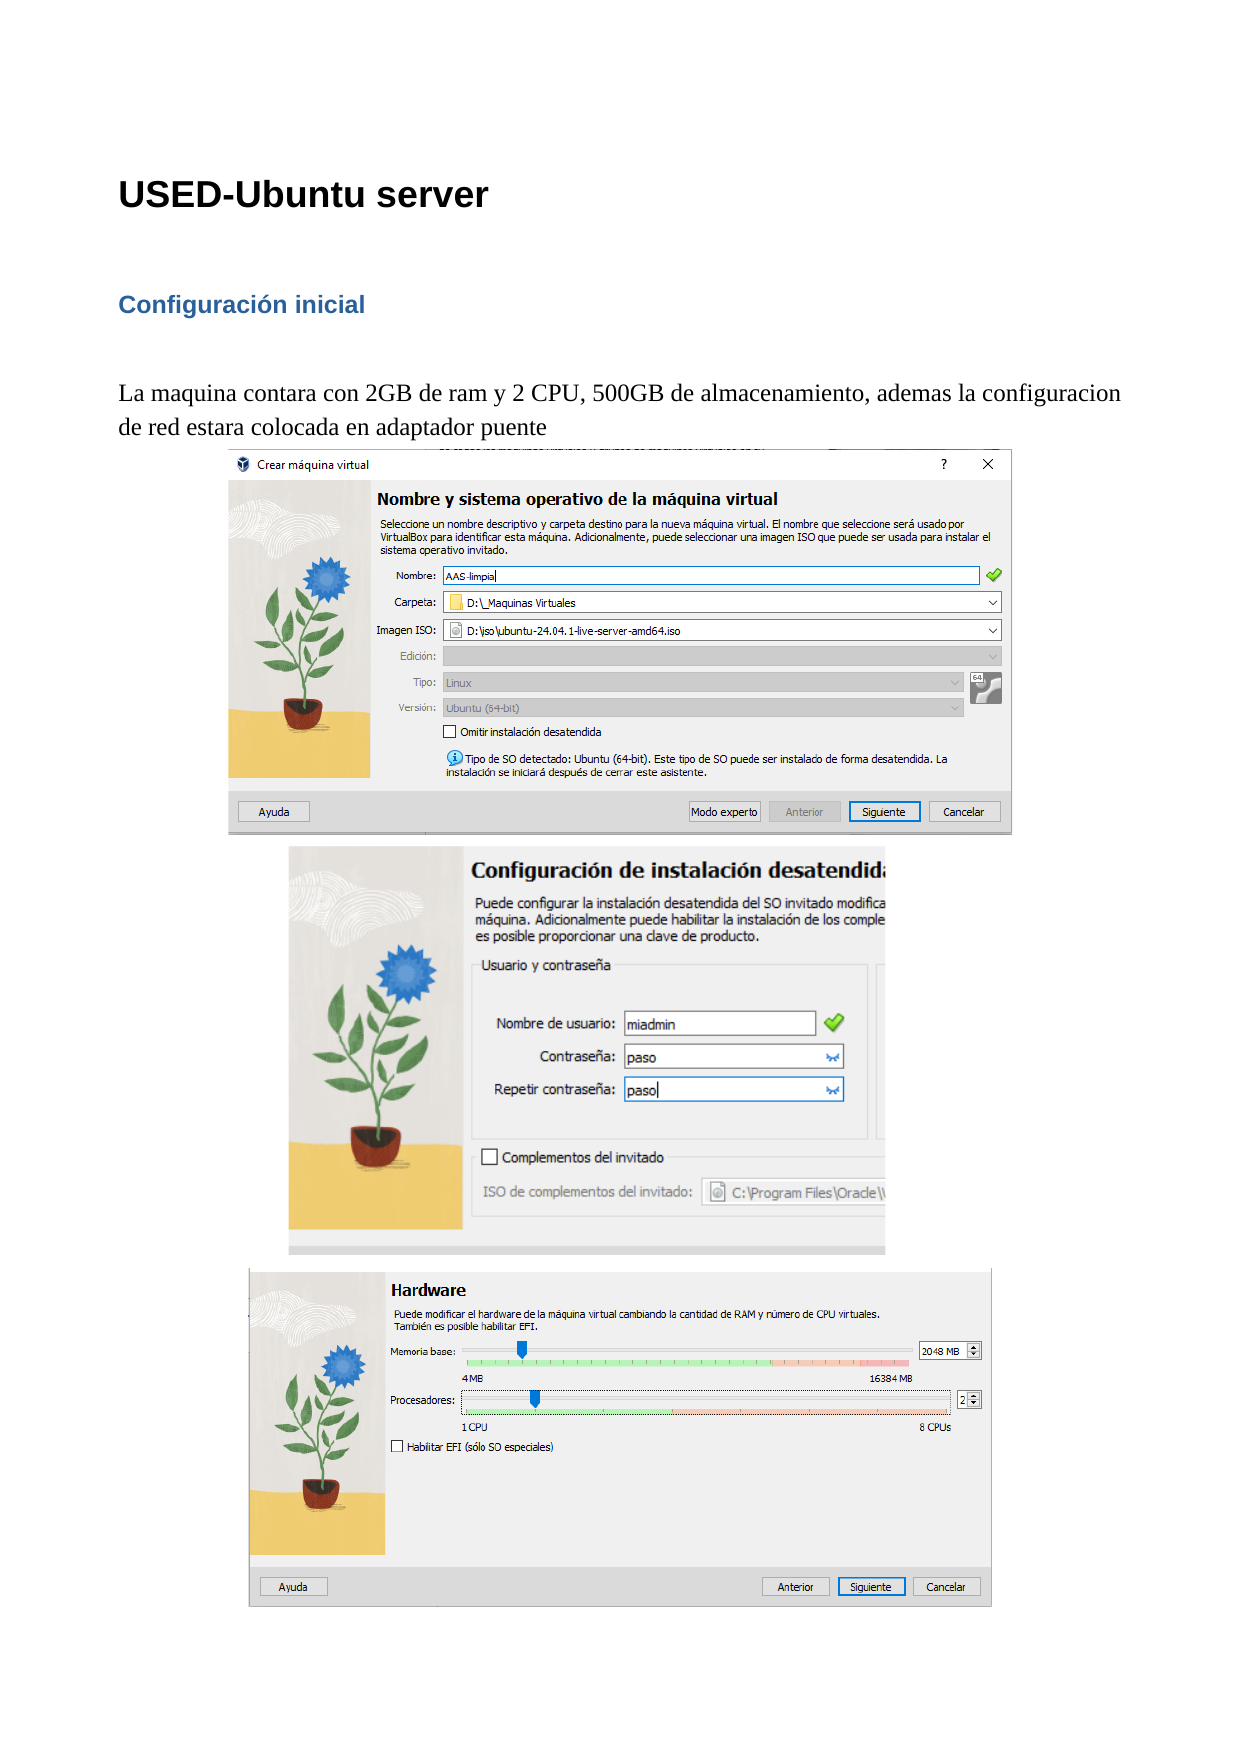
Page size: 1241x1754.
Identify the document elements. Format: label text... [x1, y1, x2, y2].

subtitle Configuración inicial [118, 290, 1122, 318]
picture [288, 845, 886, 1255]
picture [228, 449, 1013, 835]
picture [248, 1268, 992, 1607]
subtitle USED-Ubuntu server [118, 172, 1122, 215]
text La maquina contara con 2GB de ram y 2 CPU, 500GB de almacenamiento, ademas la configuracion de red estara colocada en adaptador puente [118, 378, 1122, 440]
